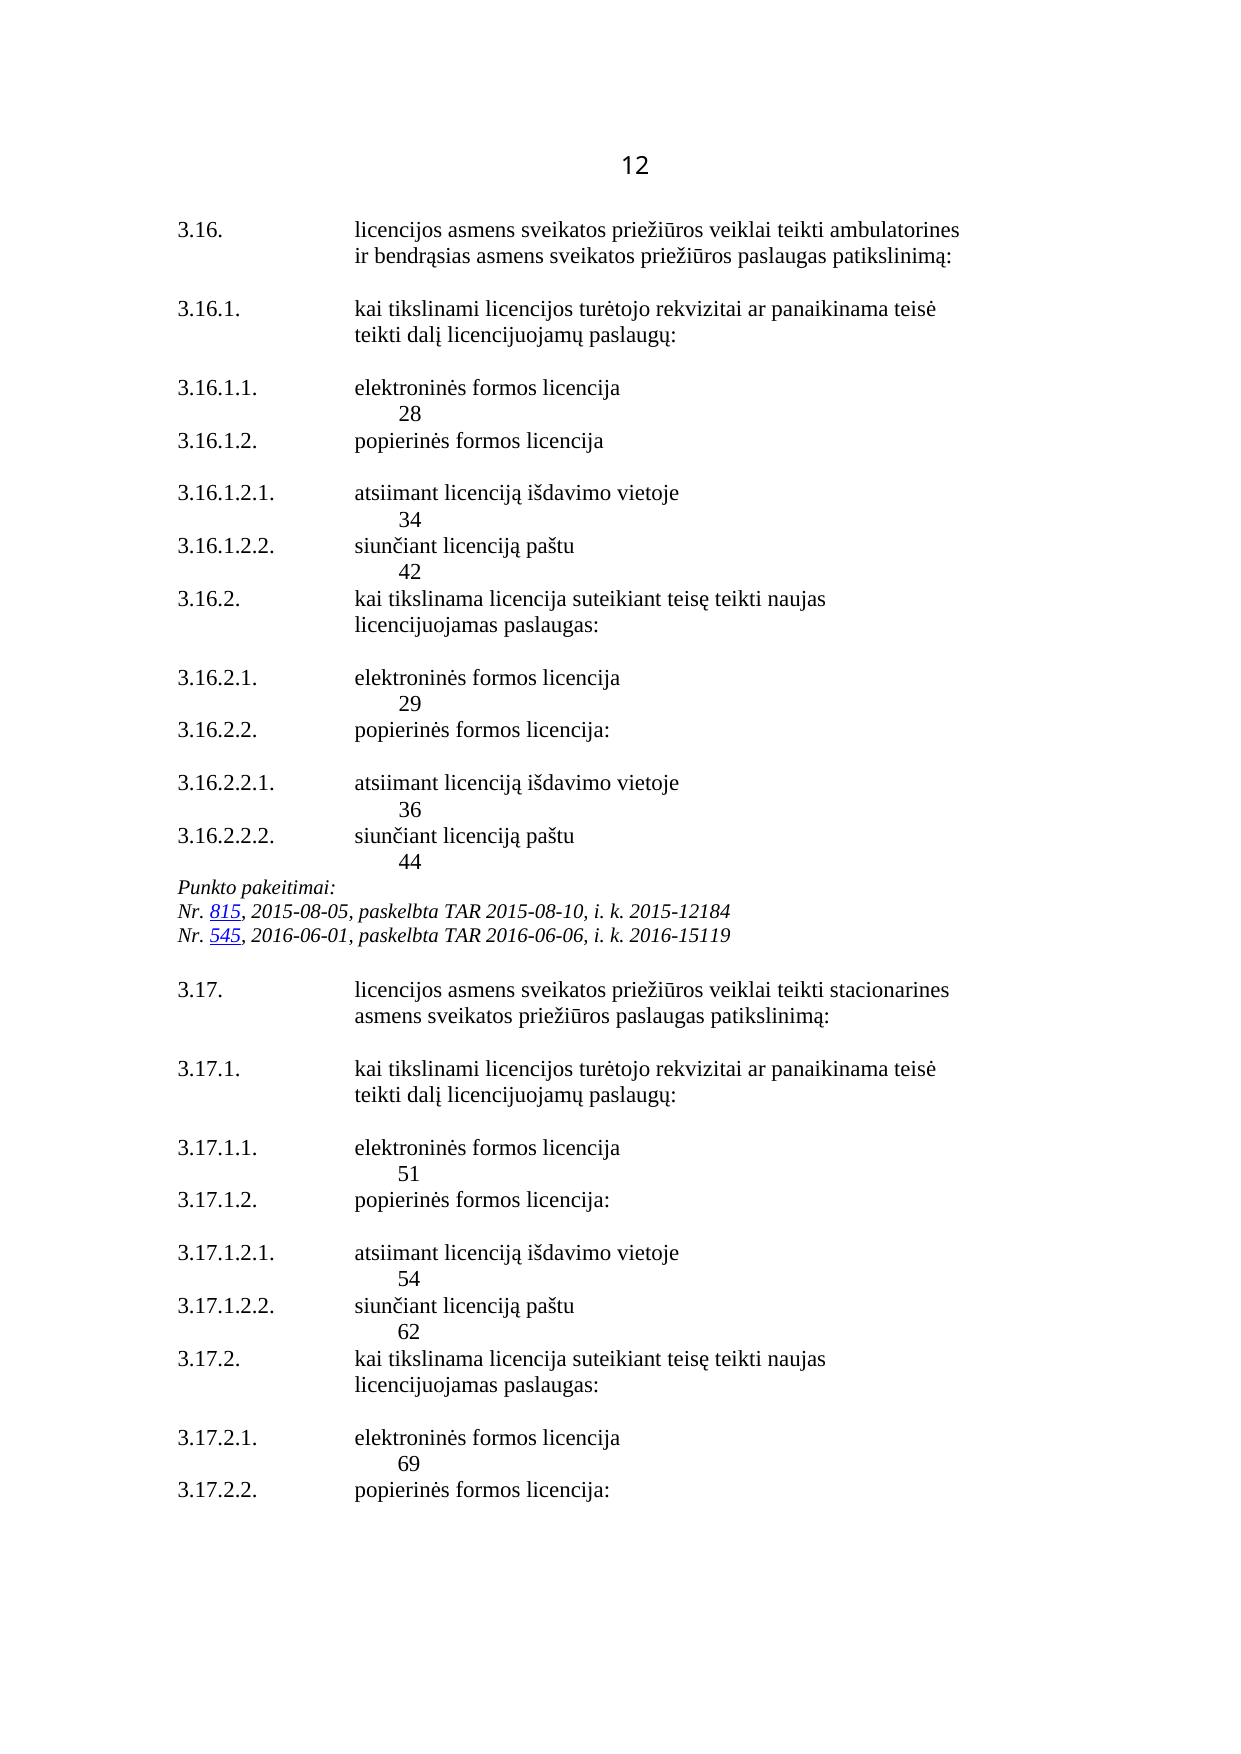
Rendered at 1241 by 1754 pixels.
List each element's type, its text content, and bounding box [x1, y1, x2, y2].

text 3.16. licencijos asmens sveikatos priežiūros veiklai teikti ambulatorines ir bendrąsias asmens sveikatos priežiūros paslaugas patikslinimą: [177, 216, 975, 295]
text 3.17.1.1. elektroninės formos licencija 51 [177, 1134, 975, 1186]
text 3.16.2.2. popierinės formos licencija: [177, 717, 975, 769]
text 3.17.1.2.1. atsiimant licenciją išdavimo vietoje 54 [177, 1239, 975, 1292]
text Punkto pakeitimai: [177, 875, 1093, 899]
text 3.17.2.2. popierinės formos licencija: [177, 1476, 975, 1529]
text 3.17.2. kai tikslinama licencija suteikiant teisę teikti naujas licencijuojamas paslaugas: [177, 1344, 975, 1424]
text 3.17. licencijos asmens sveikatos priežiūros veiklai teikti stacionarines asmens sveikatos priežiūros paslaugas patikslinimą: [177, 976, 975, 1055]
text 3.16.1.2.1. atsiimant licenciją išdavimo vietoje 34 [177, 479, 975, 532]
text 3.17.1. kai tikslinami licencijos turėtojo rekvizitai ar panaikinama teisė teikti dalį licencijuojamų paslaugų: [177, 1055, 975, 1134]
text 3.16.2.1. elektroninės formos licencija 29 [177, 664, 975, 717]
text Nr. 815, 2015-08-05, paskelbta TAR 2015-08-10, i. k. 2015-12184 [177, 899, 1093, 923]
text 3.16.1.1. elektroninės formos licencija 28 [177, 374, 975, 427]
text 3.17.1.2.2. siunčiant licenciją paštu 62 [177, 1292, 975, 1344]
text 3.16.2.2.1. atsiimant licenciją išdavimo vietoje 36 [177, 769, 975, 822]
text 3.17.1.2. popierinės formos licencija: [177, 1186, 975, 1239]
text 3.17.2.1. elektroninės formos licencija 69 [177, 1424, 975, 1476]
text 3.16.1. kai tikslinami licencijos turėtojo rekvizitai ar panaikinama teisė teikti dalį licencijuojamų paslaugų: [177, 295, 975, 374]
text 3.16.1.2. popierinės formos licencija [177, 427, 975, 479]
text 3.16.2.2.2. siunčiant licenciją paštu 44 [177, 822, 975, 875]
text Nr. 545, 2016-06-01, paskelbta TAR 2016-06-06, i. k. 2016-15119 [177, 923, 1093, 947]
text 3.16.1.2.2. siunčiant licenciją paštu 42 [177, 532, 975, 585]
text 3.16.2. kai tikslinama licencija suteikiant teisę teikti naujas licencijuojamas paslaugas: [177, 585, 975, 664]
